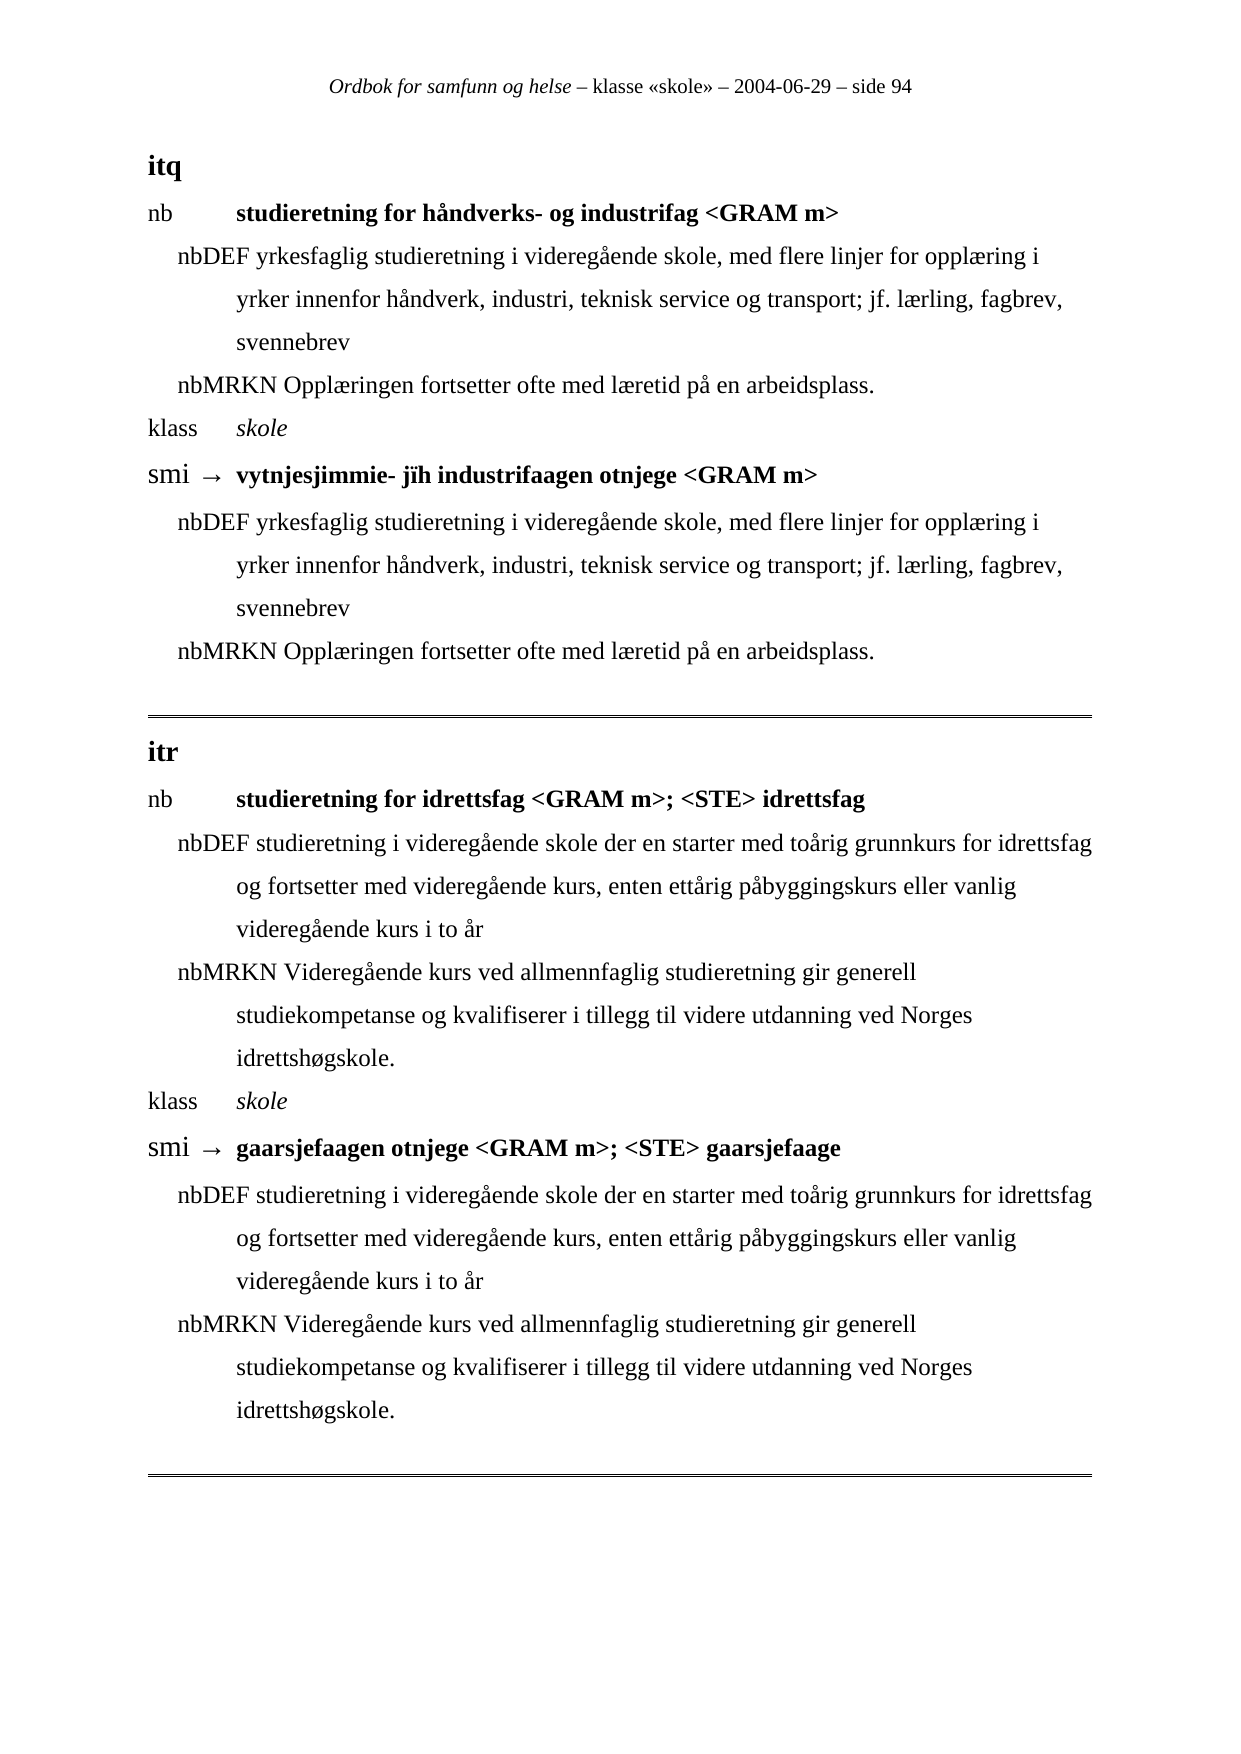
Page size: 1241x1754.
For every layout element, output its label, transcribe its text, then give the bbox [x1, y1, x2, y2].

text nbDEF studieretning i videregående skole der en starter med toårig grunnkurs for idrettsfag og fortsetter med videregående kurs, enten ettårig påbyggingskurs eller vanlig videregående kurs i to år [177, 828, 1092, 943]
text nb studieretning for idrettsfag <GRAM m>; <STE> idrettsfag [148, 784, 1092, 813]
text itr [148, 734, 1092, 768]
text smi → vytnjesjimmie- jïh industrifaagen otnjege <GRAM m> [148, 457, 1092, 490]
text klass skole [148, 1086, 1092, 1115]
text nb studieretning for håndverks- og industrifag <GRAM m> [148, 198, 1092, 227]
text itq [148, 148, 1092, 181]
text smi → gaarsjefaagen otnjege <GRAM m>; <STE> gaarsjefaage [148, 1129, 1092, 1163]
text nbMRKN Videregående kurs ved allmennfaglig studieretning gir generell studiekompetanse og kvalifiserer i tillegg til videre utdanning ved Norges idrettshøgskole. [177, 1309, 1092, 1424]
text nbMRKN Opplæringen fortsetter ofte med læretid på en arbeidsplass. [177, 370, 1092, 399]
text klass skole [148, 413, 1092, 442]
text nbDEF studieretning i videregående skole der en starter med toårig grunnkurs for idrettsfag og fortsetter med videregående kurs, enten ettårig påbyggingskurs eller vanlig videregående kurs i to år [177, 1180, 1092, 1295]
text nbDEF yrkesfaglig studieretning i videregående skole, med flere linjer for opplæring i yrker innenfor håndverk, industri, teknisk service og transport; jf. lærling, fagbrev, svennebrev [177, 507, 1092, 622]
text nbDEF yrkesfaglig studieretning i videregående skole, med flere linjer for opplæring i yrker innenfor håndverk, industri, teknisk service og transport; jf. lærling, fagbrev, svennebrev [177, 241, 1092, 356]
text nbMRKN Videregående kurs ved allmennfaglig studieretning gir generell studiekompetanse og kvalifiserer i tillegg til videre utdanning ved Norges idrettshøgskole. [177, 957, 1092, 1072]
text nbMRKN Opplæringen fortsetter ofte med læretid på en arbeidsplass. [177, 636, 1092, 665]
